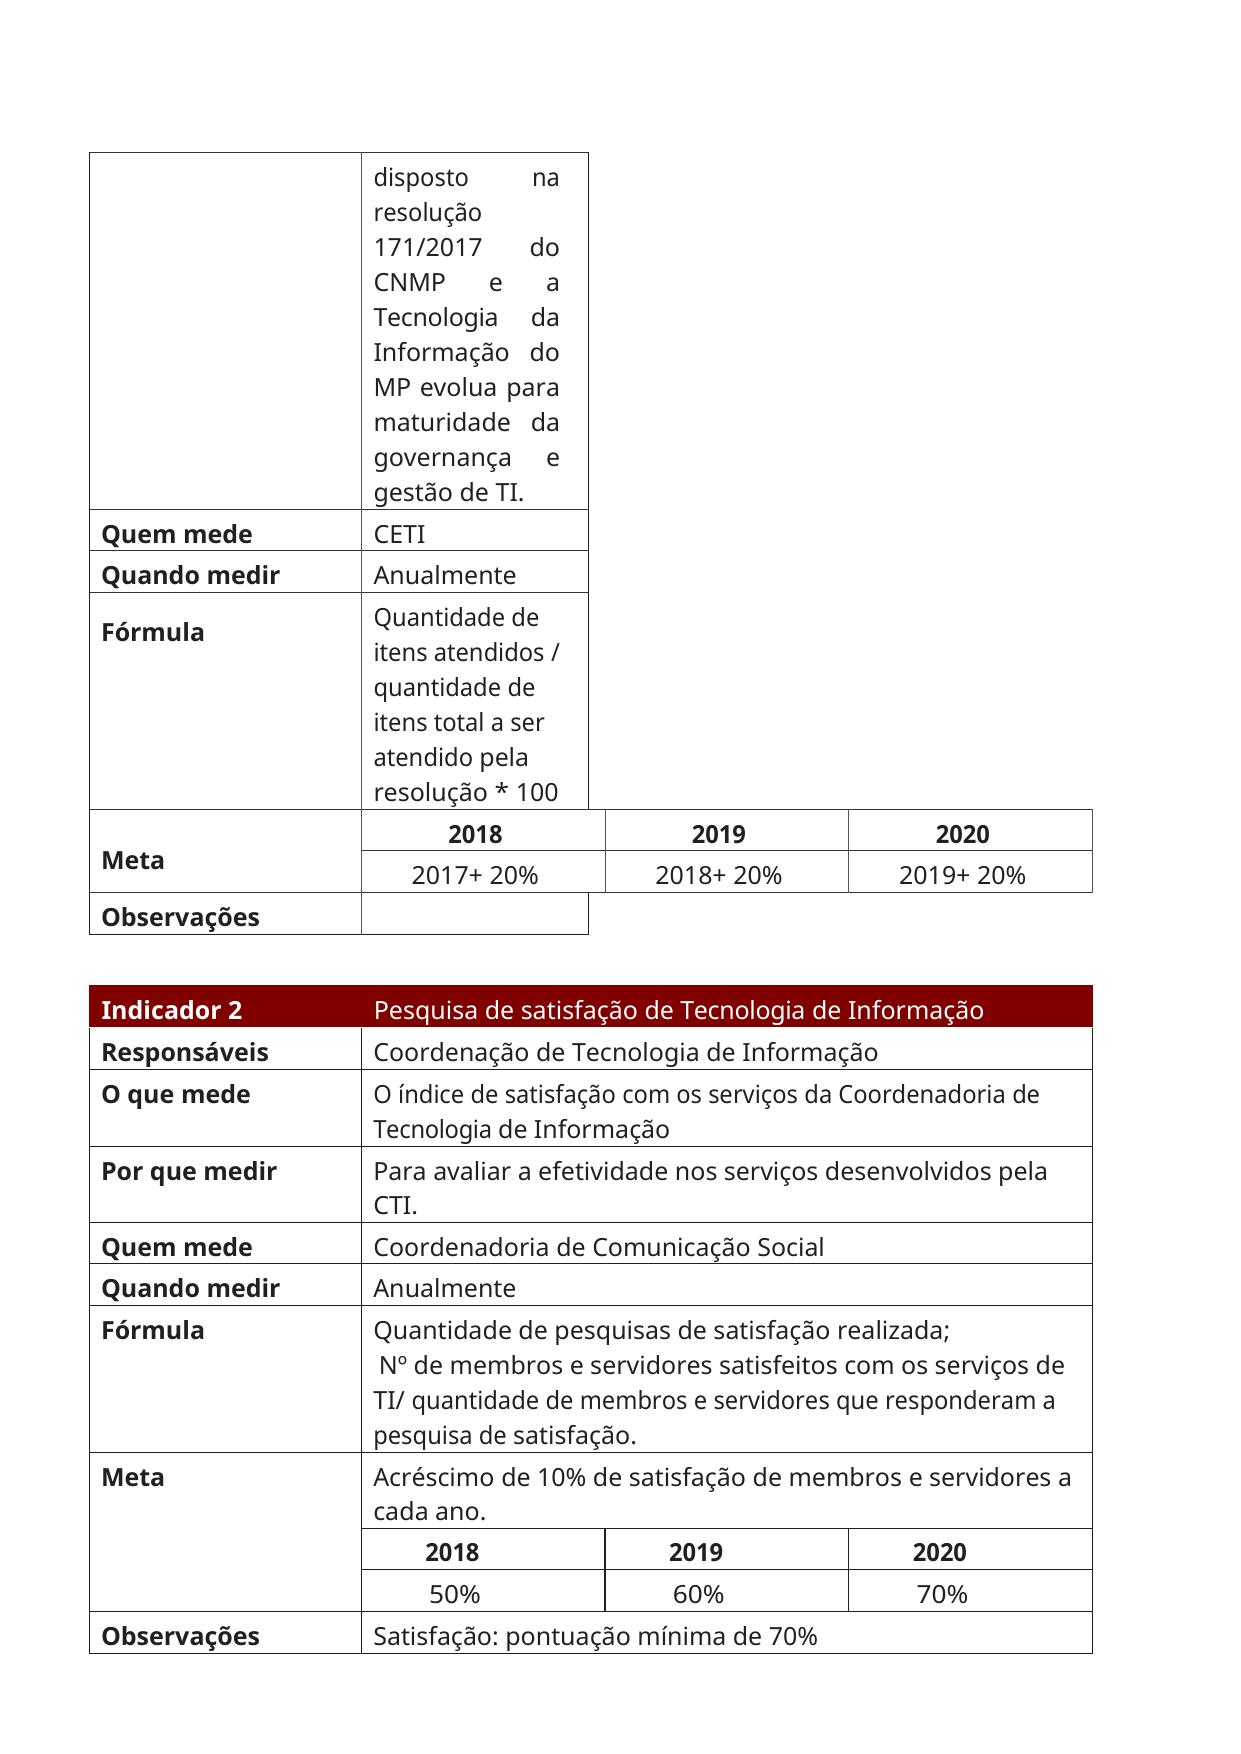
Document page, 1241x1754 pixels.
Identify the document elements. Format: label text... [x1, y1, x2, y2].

table_cell 60% [606, 1570, 848, 1611]
table_cell Observações [90, 893, 361, 934]
table_cell Anualmente [362, 1264, 1092, 1305]
table_cell 50% [362, 1570, 604, 1611]
table_cell O índice de satisfação com os serviços da Coordenadoria de Tecnologia de Informação [362, 1070, 1092, 1146]
table_cell Quantidade de pesquisas de satisfação realizada; Nº de membros e servidores satisfeitos com os serviços de TI/ quantidade de membros e servidores que responderam a pesquisa de satisfação. [362, 1306, 1092, 1452]
table_cell Responsáveis [90, 1028, 361, 1069]
table_cell Meta [90, 810, 361, 892]
table_cell 2020 [849, 1529, 1092, 1569]
table_cell 2018+ 20% [606, 851, 848, 892]
table_cell Quando medir [90, 1264, 361, 1305]
table_cell 70% [849, 1570, 1092, 1611]
table_cell 2019 [606, 810, 848, 850]
table_cell 2018 [362, 1529, 604, 1569]
table_cell Para avaliar a efetividade nos serviços desenvolvidos pela CTI. [362, 1147, 1092, 1222]
table_cell Quando medir [90, 551, 361, 592]
table_cell Anualmente [362, 551, 588, 592]
table_header Indicador 2 [89, 985, 361, 1027]
table_cell Coordenação de Tecnologia de Informação [362, 1028, 1092, 1069]
table_cell Por que medir [90, 1147, 361, 1222]
table_cell disposto na resolução 171/2017 do CNMP e a Tecnologia da Informação do MP evolua para maturidade da governança e gestão de TI. [362, 153, 588, 509]
table_cell Fórmula [90, 1306, 361, 1452]
table_cell CETI [362, 510, 588, 550]
table_header Pesquisa de satisfação de Tecnologia de Informação [361, 985, 1093, 1027]
table_cell 2019+ 20% [849, 851, 1092, 892]
table_cell Satisfação: pontuação mínima de 70% [362, 1612, 1092, 1652]
table_cell Fórmula [90, 593, 361, 809]
table_cell Acréscimo de 10% de satisfação de membros e servidores a cada ano. [362, 1453, 1092, 1527]
table_cell 2020 [849, 810, 1092, 850]
table_cell [90, 153, 361, 509]
table_cell Quantidade de itens atendidos / quantidade de itens total a ser atendido pela resolução * 100 [362, 593, 588, 809]
table_cell 2018 [362, 810, 605, 850]
table_cell 2019 [606, 1529, 848, 1569]
table_cell Observações [90, 1612, 361, 1652]
table_cell O que mede [90, 1070, 361, 1146]
table_cell [362, 893, 588, 934]
table_cell Quem mede [90, 510, 361, 550]
table_cell Meta [90, 1453, 361, 1611]
table_cell Quem mede [90, 1223, 361, 1263]
table_cell 2017+ 20% [362, 851, 605, 892]
table_cell Coordenadoria de Comunicação Social [362, 1223, 1092, 1263]
